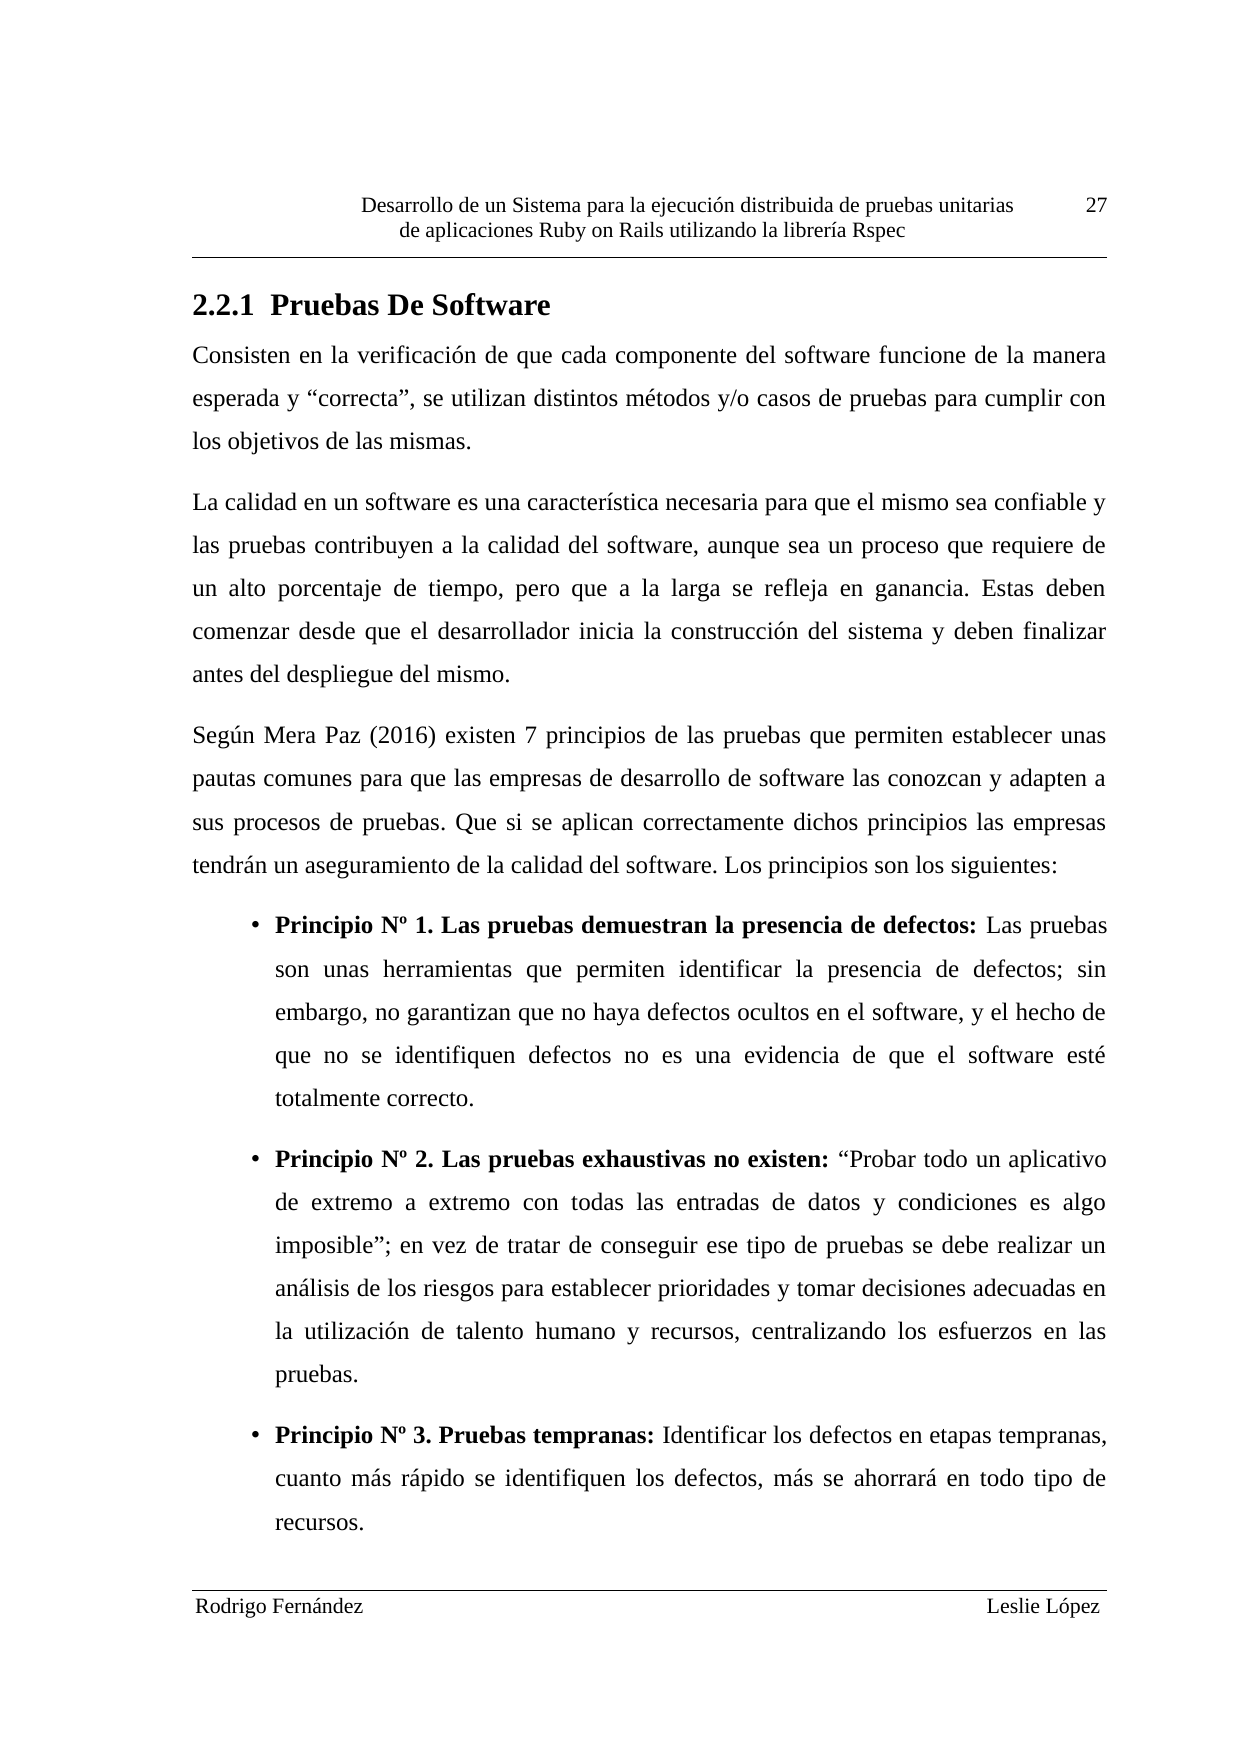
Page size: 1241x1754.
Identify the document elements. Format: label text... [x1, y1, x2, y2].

subtitle Pruebas de Software [192, 286, 1107, 322]
list Principio Nº 2. Las pruebas exhaustivas no existen: “Probar todo un aplicativo de extremo a extremo con todas las entradas de datos y condiciones es algo imposible”; en vez de tratar de conseguir ese tipo de pruebas se debe realizar un análisis de los riesgos para establecer prioridades y tomar decisiones adecuadas en la utilización de talento humano y recursos, centralizando los esfuerzos en las pruebas. [251, 1144, 1107, 1388]
text La calidad en un software es una característica necesaria para que el mismo sea confiable y las pruebas contribuyen a la calidad del software, aunque sea un proceso que requiere de un alto porcentaje de tiempo, pero que a la larga se refleja en ganancia. Estas deben comenzar desde que el desarrollador inicia la construcción del sistema y deben finalizar antes del despliegue del mismo. [192, 487, 1107, 688]
text Consisten en la verificación de que cada componente del software funcione de la manera esperada y “correcta”, se utilizan distintos métodos y/o casos de pruebas para cumplir con los objetivos de las mismas. [192, 340, 1107, 455]
text Según Mera Paz (2016)⁠ existen 7 principios de las pruebas que permiten establecer unas pautas comunes para que las empresas de desarrollo de software las conozcan y adapten a sus procesos de pruebas. Que si se aplican correctamente dichos principios las empresas tendrán un aseguramiento de la calidad del software. Los principios son los siguientes: [192, 720, 1107, 878]
list Principio Nº 3. Pruebas tempranas: Identificar los defectos en etapas tempranas, cuanto más rápido se identifiquen los defectos, más se ahorrará en todo tipo de recursos. [251, 1420, 1107, 1535]
list Principio Nº 1. Las pruebas demuestran la presencia de defectos: Las pruebas son unas herramientas que permiten identificar la presencia de defectos; sin embargo, no garantizan que no haya defectos ocultos en el software, y el hecho de que no se identifiquen defectos no es una evidencia de que el software esté totalmente correcto. [251, 911, 1107, 1112]
